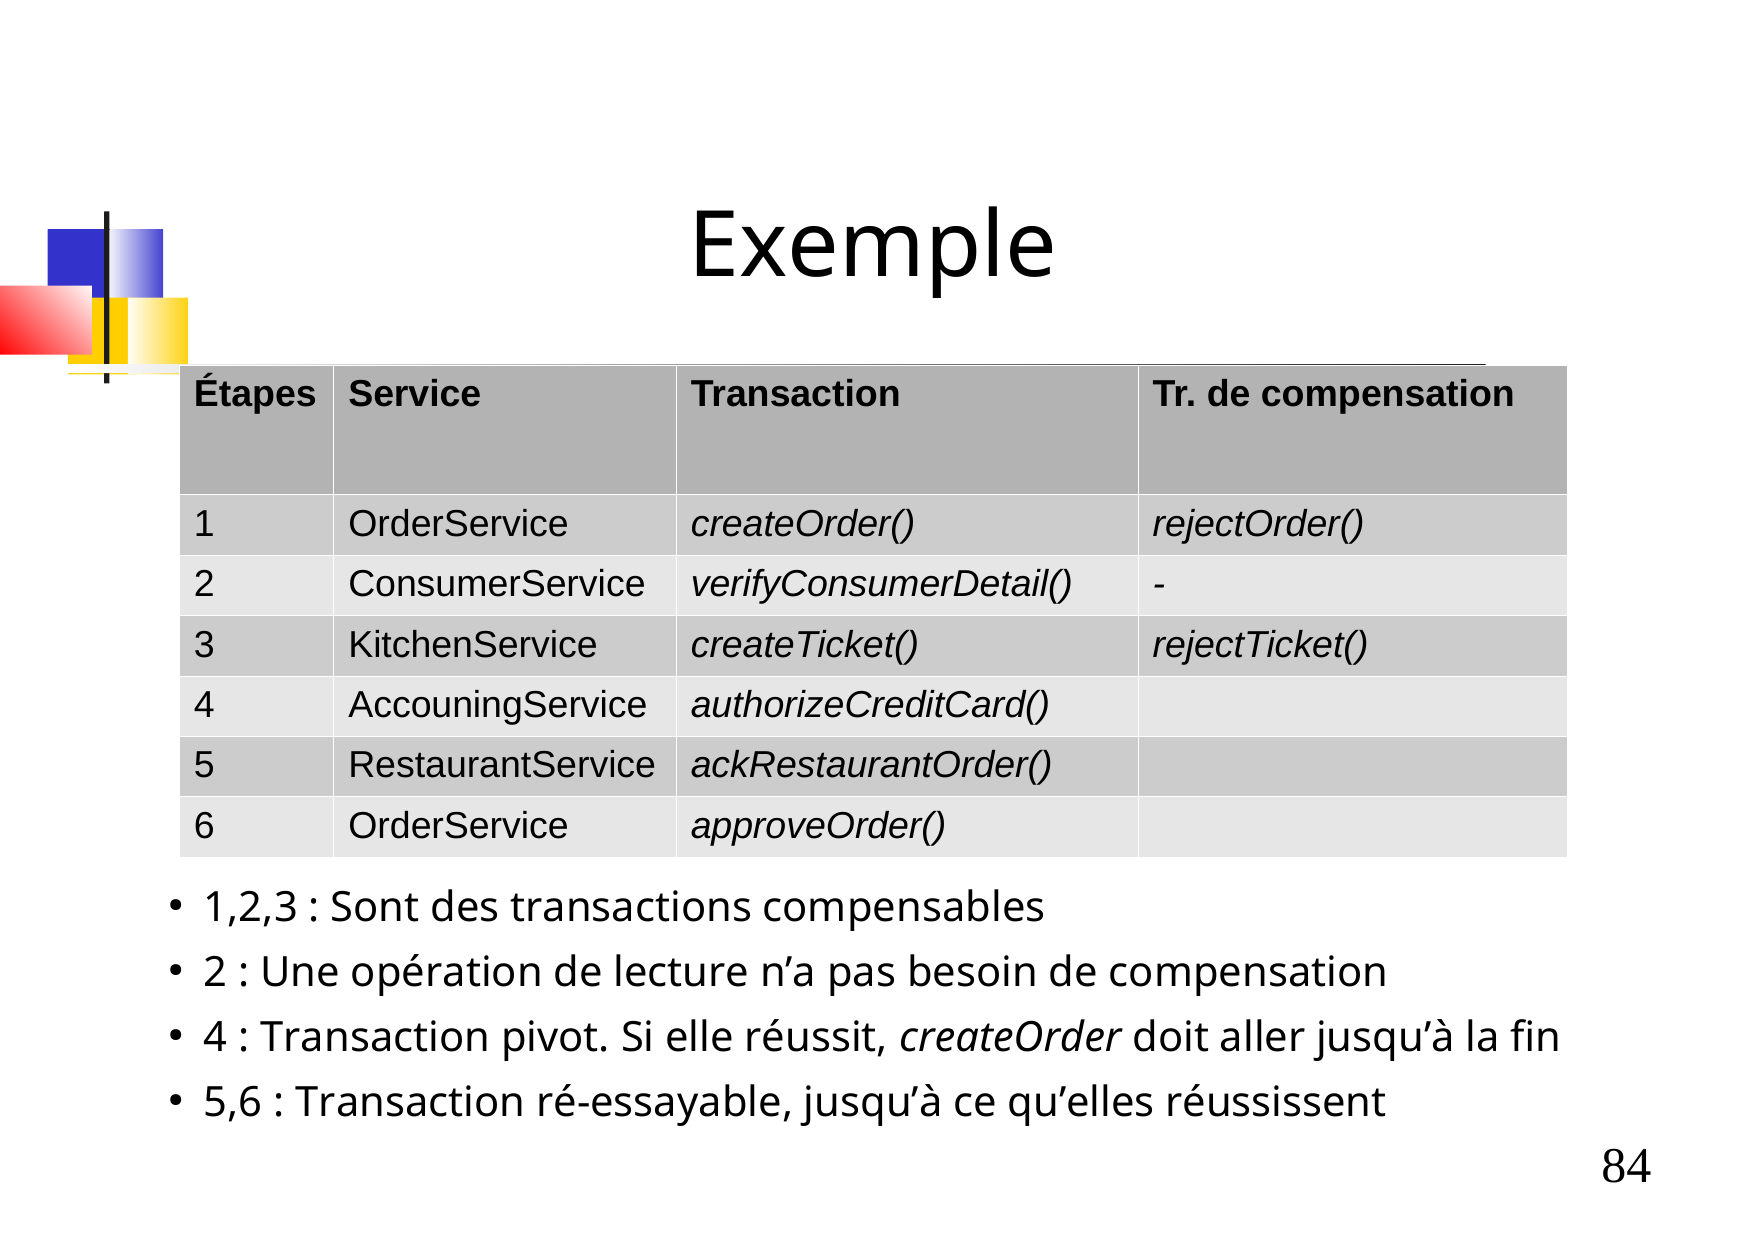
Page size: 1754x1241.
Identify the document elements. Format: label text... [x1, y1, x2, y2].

table_cell ConsumerService [334, 556, 676, 615]
table_cell rejectOrder() [1139, 495, 1567, 555]
table_cell rejectTicket() [1139, 616, 1567, 676]
table_cell 5 [180, 737, 333, 796]
title Exemple [179, 139, 1567, 351]
table_cell AccouningService [334, 677, 676, 736]
table_cell [1139, 797, 1567, 857]
table_cell OrderService [334, 495, 676, 555]
table_cell 4 [180, 677, 333, 736]
table_header Service [334, 366, 676, 494]
table_cell - [1139, 556, 1567, 615]
table_cell 3 [180, 616, 333, 676]
table_header Étapes [180, 366, 333, 494]
table_cell 2 [180, 556, 333, 615]
table_cell createOrder() [677, 495, 1138, 555]
table_cell [1139, 737, 1567, 796]
table_cell verifyConsumerDetail() [677, 556, 1138, 615]
table_cell authorizeCreditCard() [677, 677, 1138, 736]
table_cell 6 [180, 797, 333, 857]
text_box 1,2,3 : Sont des transactions compensables 2 : Une opération de lecture n’a pas besoin de compensation 4 : Transaction pivot. Si elle réussit, createOrder doit aller jusqu’à la fin 5,6 : Transaction ré-essayable, jusqu’à ce qu’elles réussissent [153, 875, 1713, 1134]
table_cell OrderService [334, 797, 676, 857]
table_cell KitchenService [334, 616, 676, 676]
table_cell approveOrder() [677, 797, 1138, 857]
table_header Tr. de compensation [1139, 366, 1567, 494]
table_cell RestaurantService [334, 737, 676, 796]
table_cell ackRestaurantOrder() [677, 737, 1138, 796]
table_cell [1139, 677, 1567, 736]
table_header Transaction [677, 366, 1138, 494]
table_cell 1 [180, 495, 333, 555]
table_cell createTicket() [677, 616, 1138, 676]
